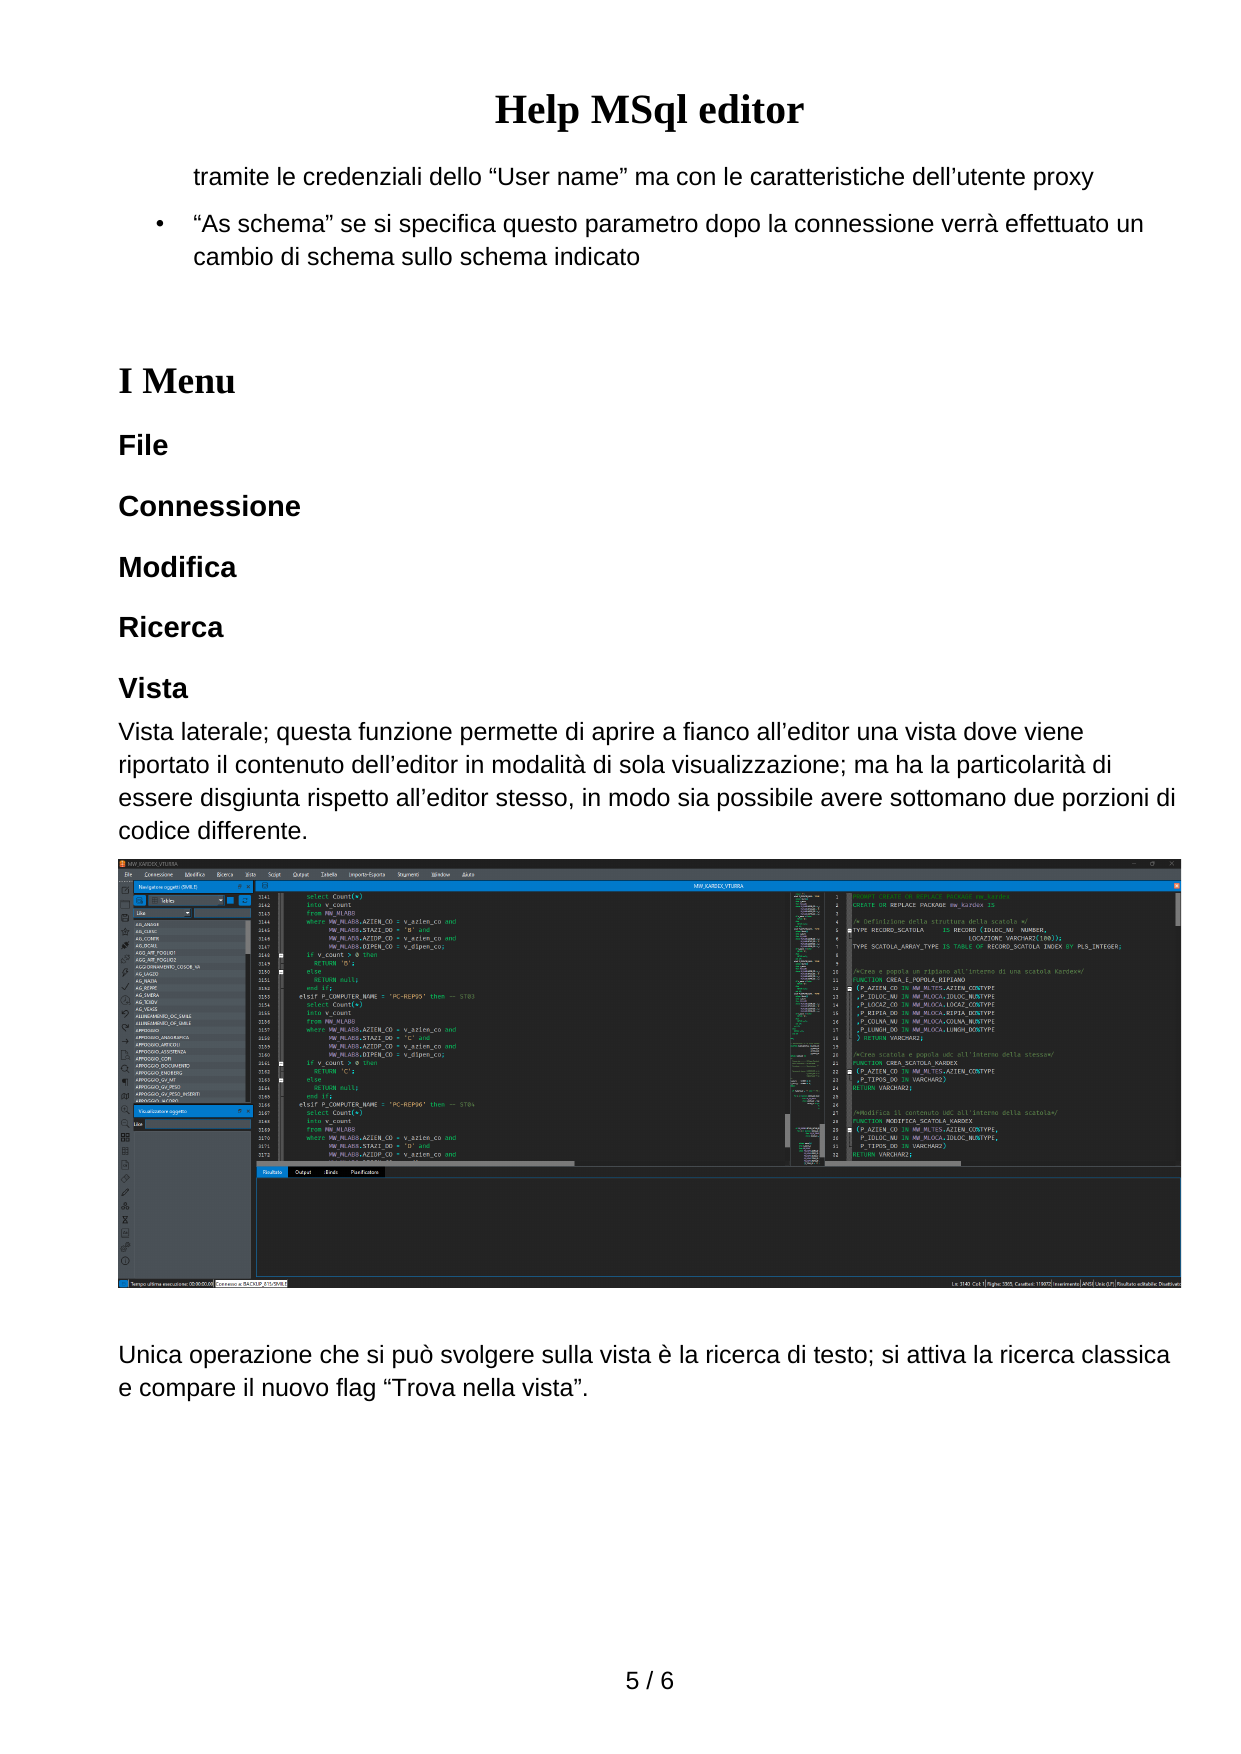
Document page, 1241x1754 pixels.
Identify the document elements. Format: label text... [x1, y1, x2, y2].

list “As schema” se si specifica questo parametro dopo la connessione verrà effettuato un cambio di schema sullo schema indicato [156, 209, 1181, 271]
subtitle Modifica [118, 550, 1181, 583]
subtitle File [118, 428, 1181, 462]
text Vista laterale; questa funzione permette di aprire a fianco all’editor una vista dove viene riportato il contenuto dell’editor in modalità di sola visualizzazione; ma ha la particolarità di essere disgiunta rispetto all’editor stesso, in modo sia possibile avere sottomano due porzioni di codice differente. [118, 717, 1181, 845]
text Unica operazione che si può svolgere sulla vista è la ricerca di testo; si attiva la ricerca classica e compare il nuovo flag “Trova nella vista”. [118, 1340, 1181, 1402]
subtitle Ricerca [118, 610, 1181, 644]
subtitle Vista [118, 671, 1181, 704]
picture [118, 859, 1182, 1288]
subtitle I Menu [118, 358, 1181, 401]
list tramite le credenziali dello “User name” ma con le caratteristiche dell’utente proxy [156, 161, 1181, 190]
subtitle Connessione [118, 489, 1181, 523]
